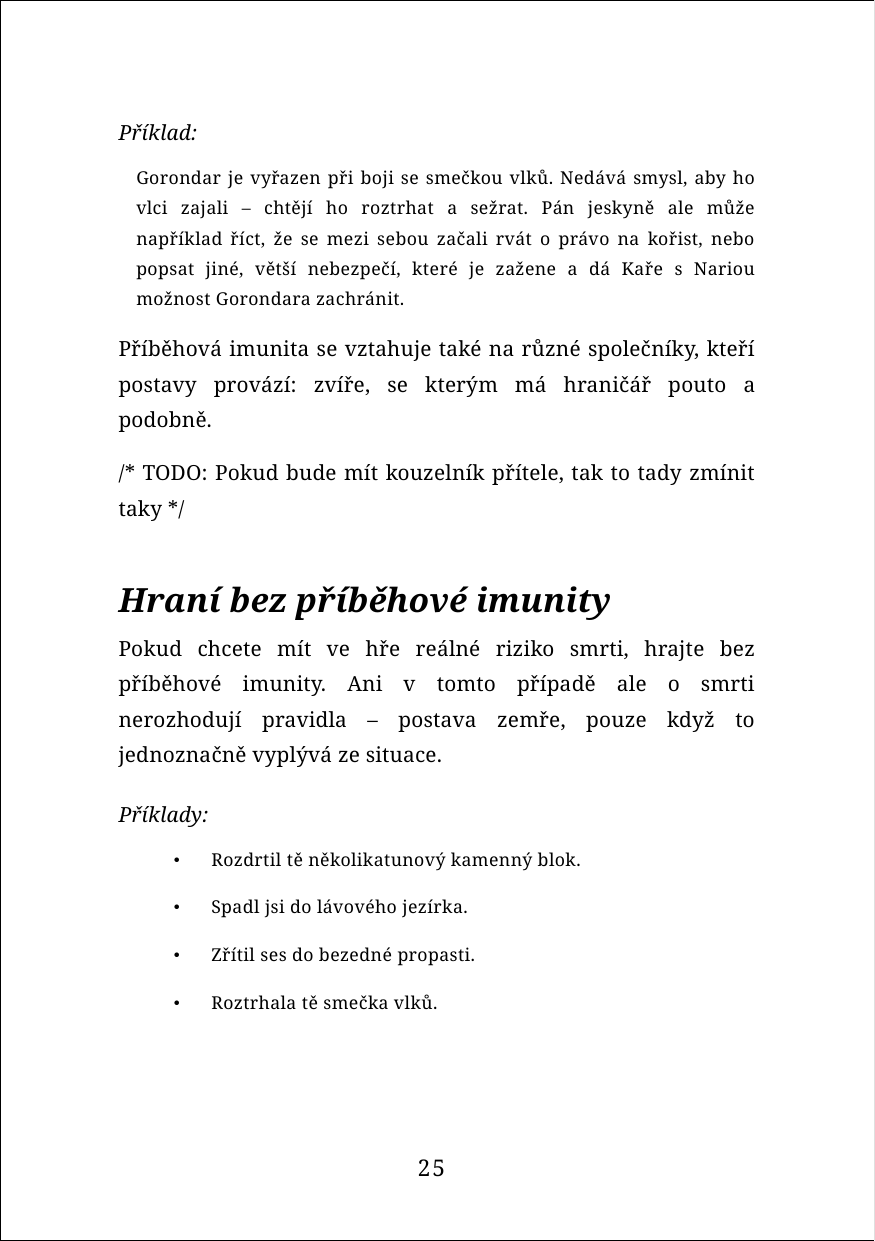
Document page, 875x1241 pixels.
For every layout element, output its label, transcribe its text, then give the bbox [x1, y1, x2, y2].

text Gorondar je vyřazen při boji se smečkou vlků. Nedává smysl, aby ho vlci zajali – chtějí ho roztrhat a sežrat. Pán jeskyně ale může například říct, že se mezi sebou začali rvát o právo na kořist, nebo popsat jiné, větší nebezpečí, které je zažene a dá Kaře s Nariou možnost Gorondara zachránit. [136, 166, 756, 311]
list Roztrhala tě smečka vlků. [173, 991, 756, 1015]
text /* TODO: Pokud bude mít kouzelník přítele, tak to tady zmínit taky */ [118, 458, 756, 522]
subtitle Hraní bez příběhové imunity [118, 577, 756, 622]
list Spadl jsi do lávového jezírka. [173, 895, 756, 919]
text Pokud chcete mít ve hře reálné riziko smrti, hrajte bez příběhové imunity. Ani v tomto případě ale o smrti nerozhodují pravidla – postava zemře, pouze když to jednoznačně vyplývá ze situace. [118, 634, 756, 769]
text Příběhová imunita se vztahuje také na různé společníky, kteří postavy provází: zvíře, se kterým má hraničář pouto a podobně. [118, 334, 756, 434]
text Příklad: [118, 118, 756, 147]
list Zřítil ses do bezedné propasti. [173, 943, 756, 967]
list Rozdrtil tě několikatunový kamenný blok. [173, 847, 756, 871]
text Příklady: [118, 800, 756, 828]
